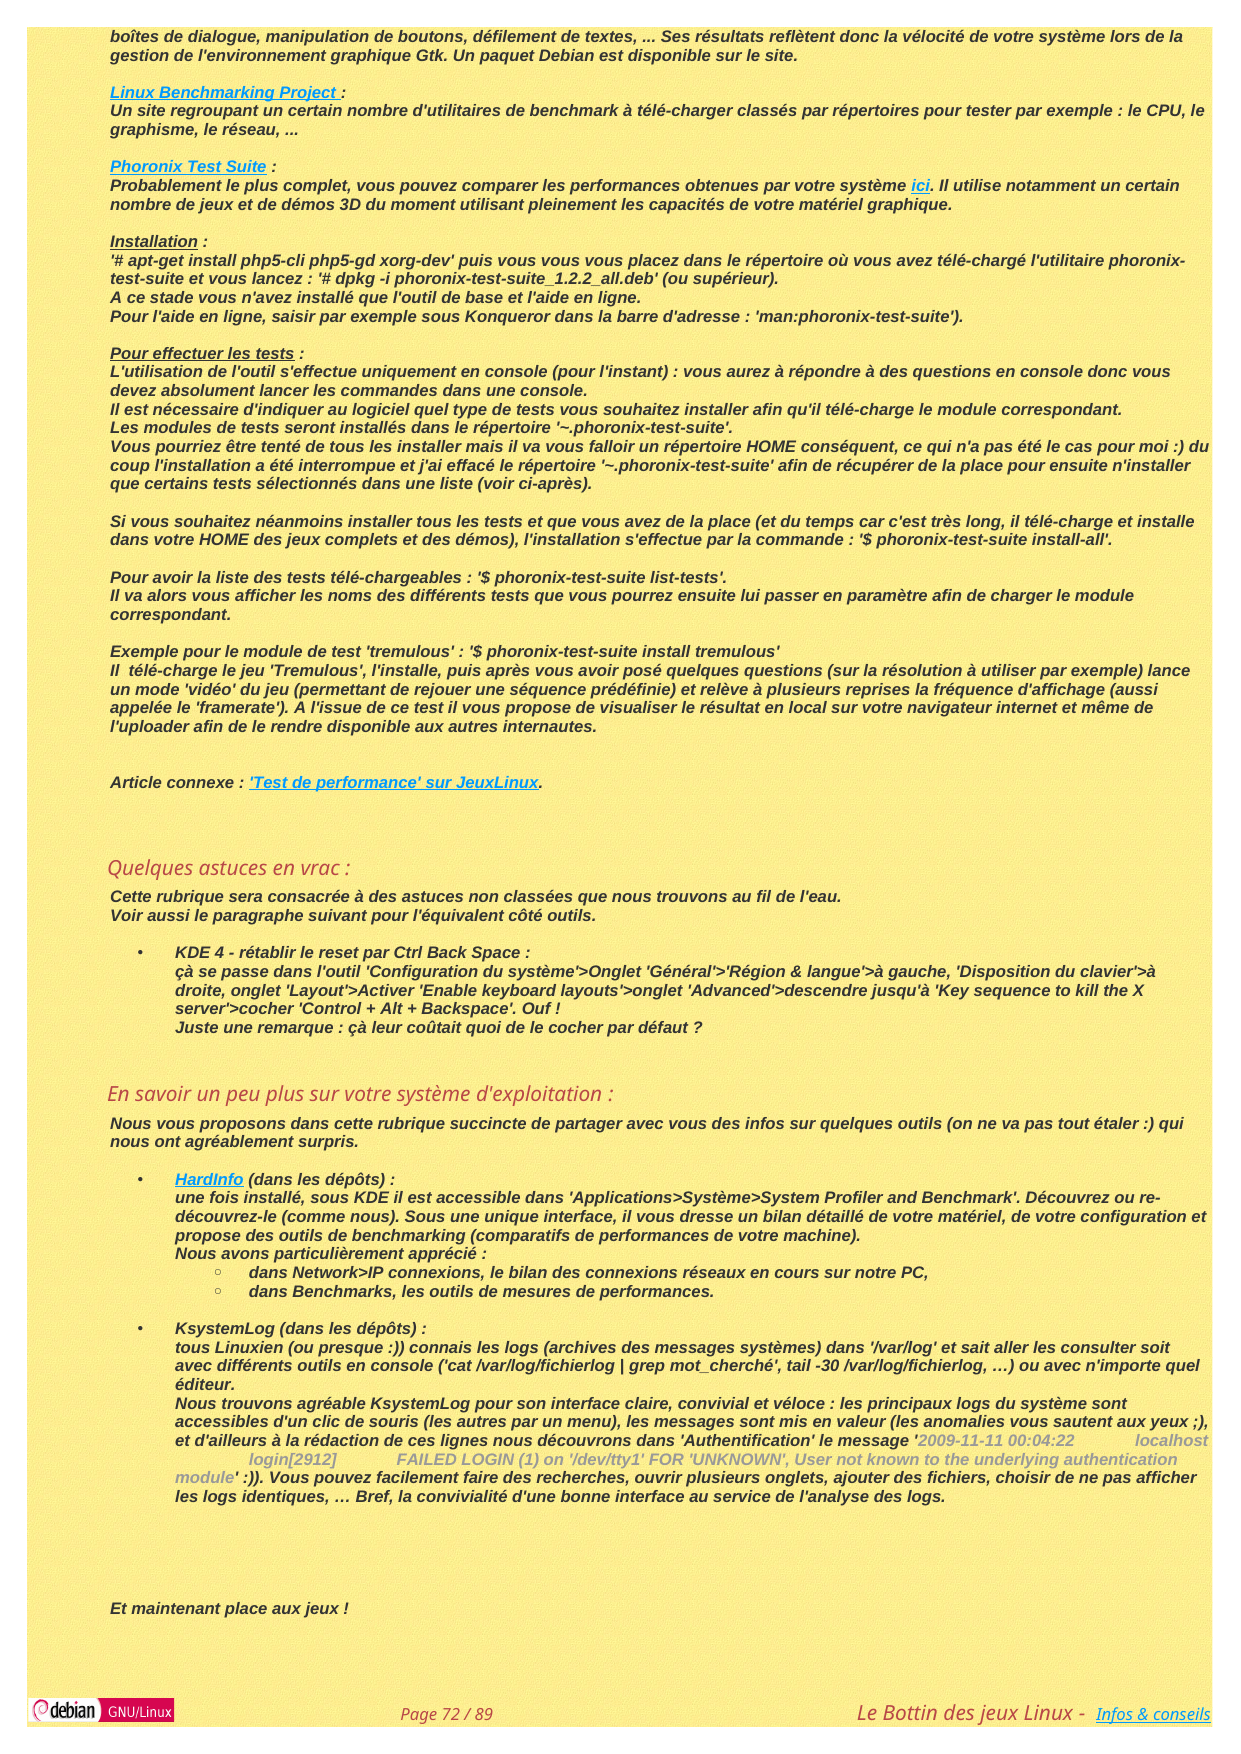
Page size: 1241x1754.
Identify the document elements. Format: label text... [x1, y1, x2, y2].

list HardInfo (dans les dépôts) : [137, 1170, 1212, 1189]
text Voir aussi le paragraphe suivant pour l'équivalent côté outils. [110, 906, 1212, 925]
text Si vous souhaitez néanmoins installer tous les tests et que vous avez de la place (et du temps car c'est très long, il télé-charge et installe dans votre HOME des jeux complets et des démos), l'installation s'effectue par la commande : '$ phoronix-test-suite install-all'. [110, 512, 1212, 549]
text Vous pourriez être tenté de tous les installer mais il va vous falloir un répertoire HOME conséquent, ce qui n'a pas été le cas pour moi :) du coup l'installation a été interrompue et j'ai effacé le répertoire '~.phoronix-test-suite' afin de récupérer de la place pour ensuite n'installer que certains tests sélectionnés dans une liste (voir ci-après). [110, 437, 1212, 493]
list KsystemLog (dans les dépôts) : [137, 1319, 1212, 1338]
subtitle Quelques astuces en vrac : [107, 853, 1212, 881]
text Pour effectuer les tests : [110, 344, 1212, 363]
text Et maintenant place aux jeux ! [110, 1599, 1212, 1618]
text Il télé-charge le jeu 'Tremulous', l'installe, puis après vous avoir posé quelques questions (sur la résolution à utiliser par exemple) lance un mode 'vidéo' du jeu (permettant de rejouer une séquence prédéfinie) et relève à plusieurs reprises la fréquence d'affichage (aussi appelée le 'framerate'). A l'issue de ce test il vous propose de visualiser le résultat en local sur votre navigateur internet et même de l'uploader afin de le rendre disponible aux autres internautes. [110, 661, 1212, 736]
picture [27, 27, 1213, 1727]
text Linux Benchmarking Project : [110, 83, 1212, 102]
text Cette rubrique sera consacrée à des astuces non classées que nous trouvons au fil de l'eau. [110, 887, 1212, 906]
text Un site regroupant un certain nombre d'utilitaires de benchmark à télé-charger classés par répertoires pour tester par exemple : le CPU, le graphisme, le réseau, ... [110, 102, 1212, 139]
text Article connexe : 'Test de performance' sur JeuxLinux. [110, 773, 1212, 792]
text Pour l'aide en ligne, saisir par exemple sous Konqueror dans la barre d'adresse : 'man:phoronix-test-suite'). [110, 307, 1212, 326]
subtitle En savoir un peu plus sur votre système d'exploitation : [107, 1079, 1212, 1107]
text Les modules de tests seront installés dans le répertoire '~.phoronix-test-suite'. [110, 419, 1212, 437]
text L'utilisation de l'outil s'effectue uniquement en console (pour l'instant) : vous aurez à répondre à des questions en console donc vous devez absolument lancer les commandes dans une console. [110, 363, 1212, 400]
list tous Linuxien (ou presque :)) connais les logs (archives des messages systèmes) dans '/var/log' et sait aller les consulter soit avec différents outils en console ('cat /var/log/fichierlog | grep mot_cherché', tail -30 /var/log/fichierlog, …) ou avec n'importe quel éditeur. [137, 1338, 1212, 1394]
text Phoronix Test Suite : [110, 158, 1212, 176]
text Pour avoir la liste des tests télé-chargeables : '$ phoronix-test-suite list-tests'. [110, 568, 1212, 587]
text Installation : [110, 232, 1212, 251]
list Nous trouvons agréable KsystemLog pour son interface claire, convivial et véloce : les principaux logs du système sont accessibles d'un clic de souris (les autres par un menu), les messages sont mis en valeur (les anomalies vous sautent aux yeux ;), et d'ailleurs à la rédaction de ces lignes nous découvrons dans 'Authentification' le message '2009-11-11 00:04:22 localhost login[2912] FAILED LOGIN (1) on '/dev/tty1' FOR 'UNKNOWN', User not known to the underlying authentication module' :)). Vous pouvez facilement faire des recherches, ouvrir plusieurs onglets, ajouter des fichiers, choisir de ne pas afficher les logs identiques, … Bref, la convivialité d'une bonne interface au service de l'analyse des logs. [137, 1394, 1212, 1506]
list dans Benchmarks, les outils de mesures de performances. [211, 1282, 1212, 1301]
text Il est nécessaire d'indiquer au logiciel quel type de tests vous souhaitez installer afin qu'il télé-charge le module correspondant. [110, 400, 1212, 419]
text Nous avons particulièrement apprécié : [175, 1244, 1212, 1263]
text Exemple pour le module de test 'tremulous' : '$ phoronix-test-suite install tremulous' [110, 642, 1212, 661]
list KDE 4 - rétablir le reset par Ctrl Back Space : [137, 943, 1212, 962]
list çà se passe dans l'outil 'Configuration du système'>Onglet 'Général'>'Région & langue'>à gauche, 'Disposition du clavier'>à droite, onglet 'Layout'>Activer 'Enable keyboard layouts'>onglet 'Advanced'>descendre jusqu'à 'Key sequence to kill the X server'>cocher 'Control + Alt + Backspace'. Ouf ! [137, 962, 1212, 1018]
list dans Network>IP connexions, le bilan des connexions réseaux en cours sur notre PC, [211, 1263, 1212, 1282]
text Il va alors vous afficher les noms des différents tests que vous pourrez ensuite lui passer en paramètre afin de charger le module correspondant. [110, 587, 1212, 624]
text boîtes de dialogue, manipulation de boutons, défilement de textes, ... Ses résultats reflètent donc la vélocité de votre système lors de la gestion de l'environnement graphique Gtk. Un paquet Debian est disponible sur le site. [110, 27, 1212, 64]
text '# apt-get install php5-cli php5-gd xorg-dev' puis vous vous vous placez dans le répertoire où vous avez télé-chargé l'utilitaire phoronix-test-suite et vous lancez : '# dpkg -i phoronix-test-suite_1.2.2_all.deb' (ou supérieur). [110, 251, 1212, 288]
text une fois installé, sous KDE il est accessible dans 'Applications>Système>System Profiler and Benchmark'. Découvrez ou re-découvrez-le (comme nous). Sous une unique interface, il vous dresse un bilan détaillé de votre matériel, de votre configuration et propose des outils de benchmarking (comparatifs de performances de votre machine). [175, 1189, 1212, 1244]
text Nous vous proposons dans cette rubrique succincte de partager avec vous des infos sur quelques outils (on ne va pas tout étaler :) qui nous ont agréablement surpris. [110, 1114, 1212, 1151]
text A ce stade vous n'avez installé que l'outil de base et l'aide en ligne. [110, 288, 1212, 307]
text Probablement le plus complet, vous pouvez comparer les performances obtenues par votre système ici. Il utilise notamment un certain nombre de jeux et de démos 3D du moment utilisant pleinement les capacités de votre matériel graphique. [110, 176, 1212, 214]
list Juste une remarque : çà leur coûtait quoi de le cocher par défaut ? [137, 1018, 1212, 1037]
